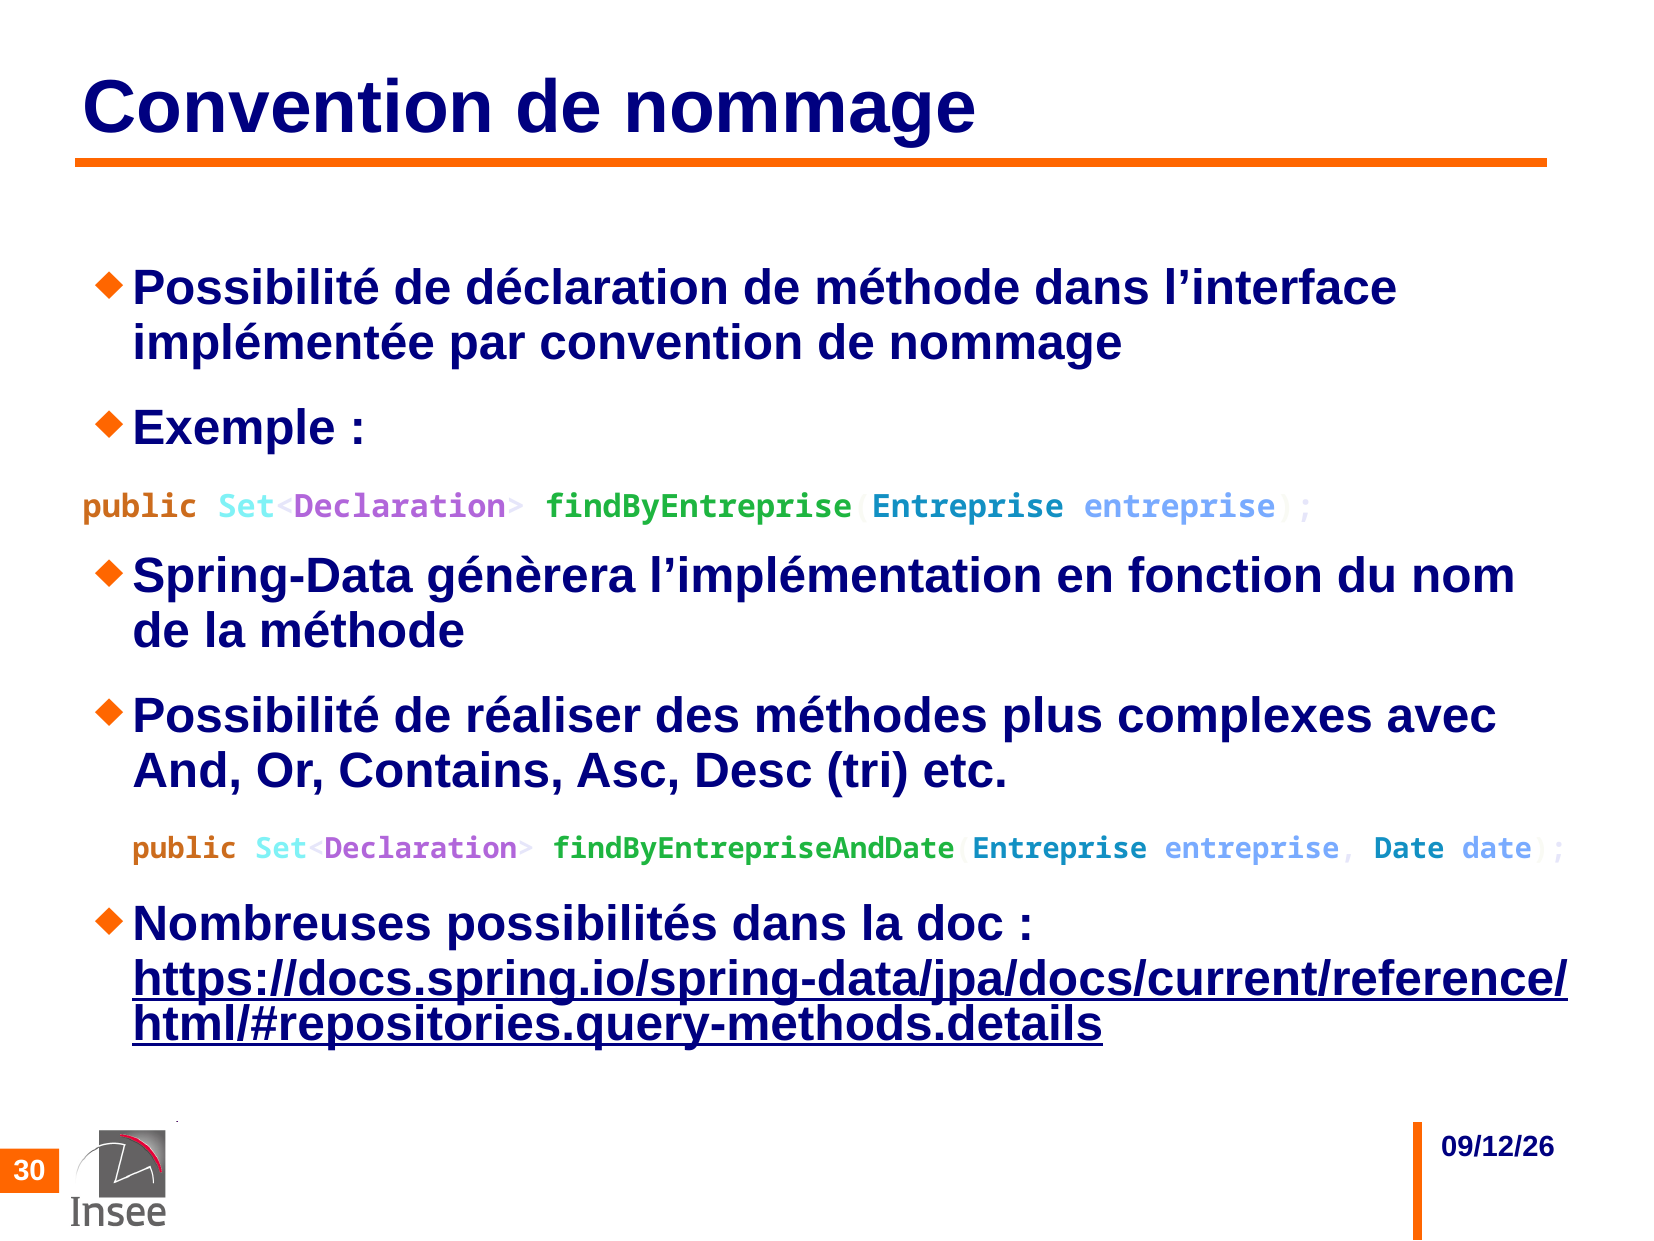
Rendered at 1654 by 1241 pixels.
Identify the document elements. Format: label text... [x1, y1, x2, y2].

list Possibilité de déclaration de méthode dans l’interface implémentée par convention de nommage Exemple : public Set<Declaration> findByEntreprise(Entreprise entreprise); Spring-Data génèrera l’implémentation en fonction du nom de la méthode Possibilité de réaliser des méthodes plus complexes avec And, Or, Contains, Asc, Desc (tri) etc. public Set<Declaration> findByEntrepriseAndDate(Entreprise entreprise, Date date); Nombreuses possibilités dans la doc : https://docs.spring.io/spring-data/jpa/docs/current/reference/html/#repositories.query-methods.details [82, 259, 1571, 1028]
title Convention de nommage [82, 49, 1619, 163]
picture [62, 1121, 178, 1241]
